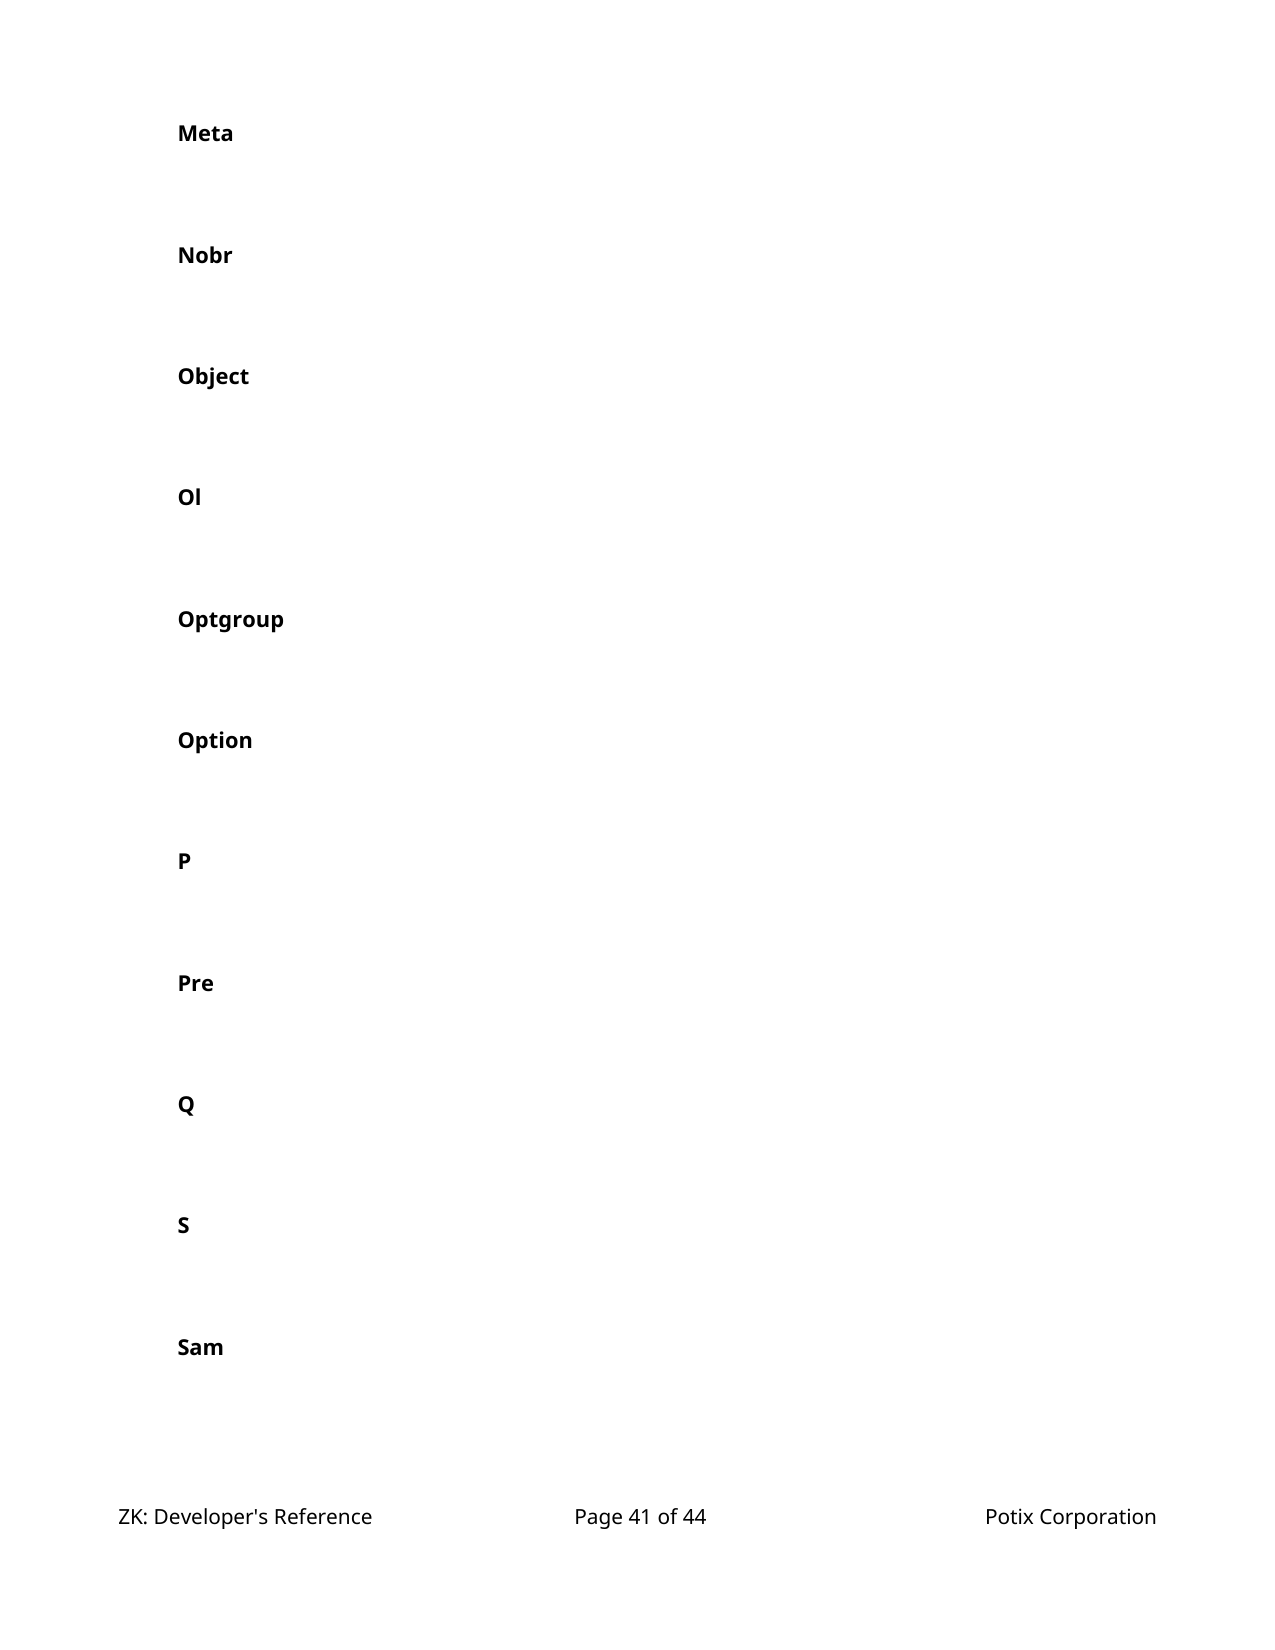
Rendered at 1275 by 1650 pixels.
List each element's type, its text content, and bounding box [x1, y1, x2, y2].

subtitle Pre [177, 968, 1157, 998]
subtitle P [177, 846, 1157, 876]
subtitle Option [177, 725, 1157, 755]
subtitle Ol [177, 482, 1157, 512]
subtitle Meta [177, 118, 1157, 148]
subtitle Optgroup [177, 603, 1157, 633]
subtitle Nobr [177, 239, 1157, 269]
subtitle Q [177, 1089, 1157, 1119]
subtitle Object [177, 361, 1157, 391]
subtitle Sam [177, 1332, 1157, 1362]
subtitle S [177, 1210, 1157, 1240]
